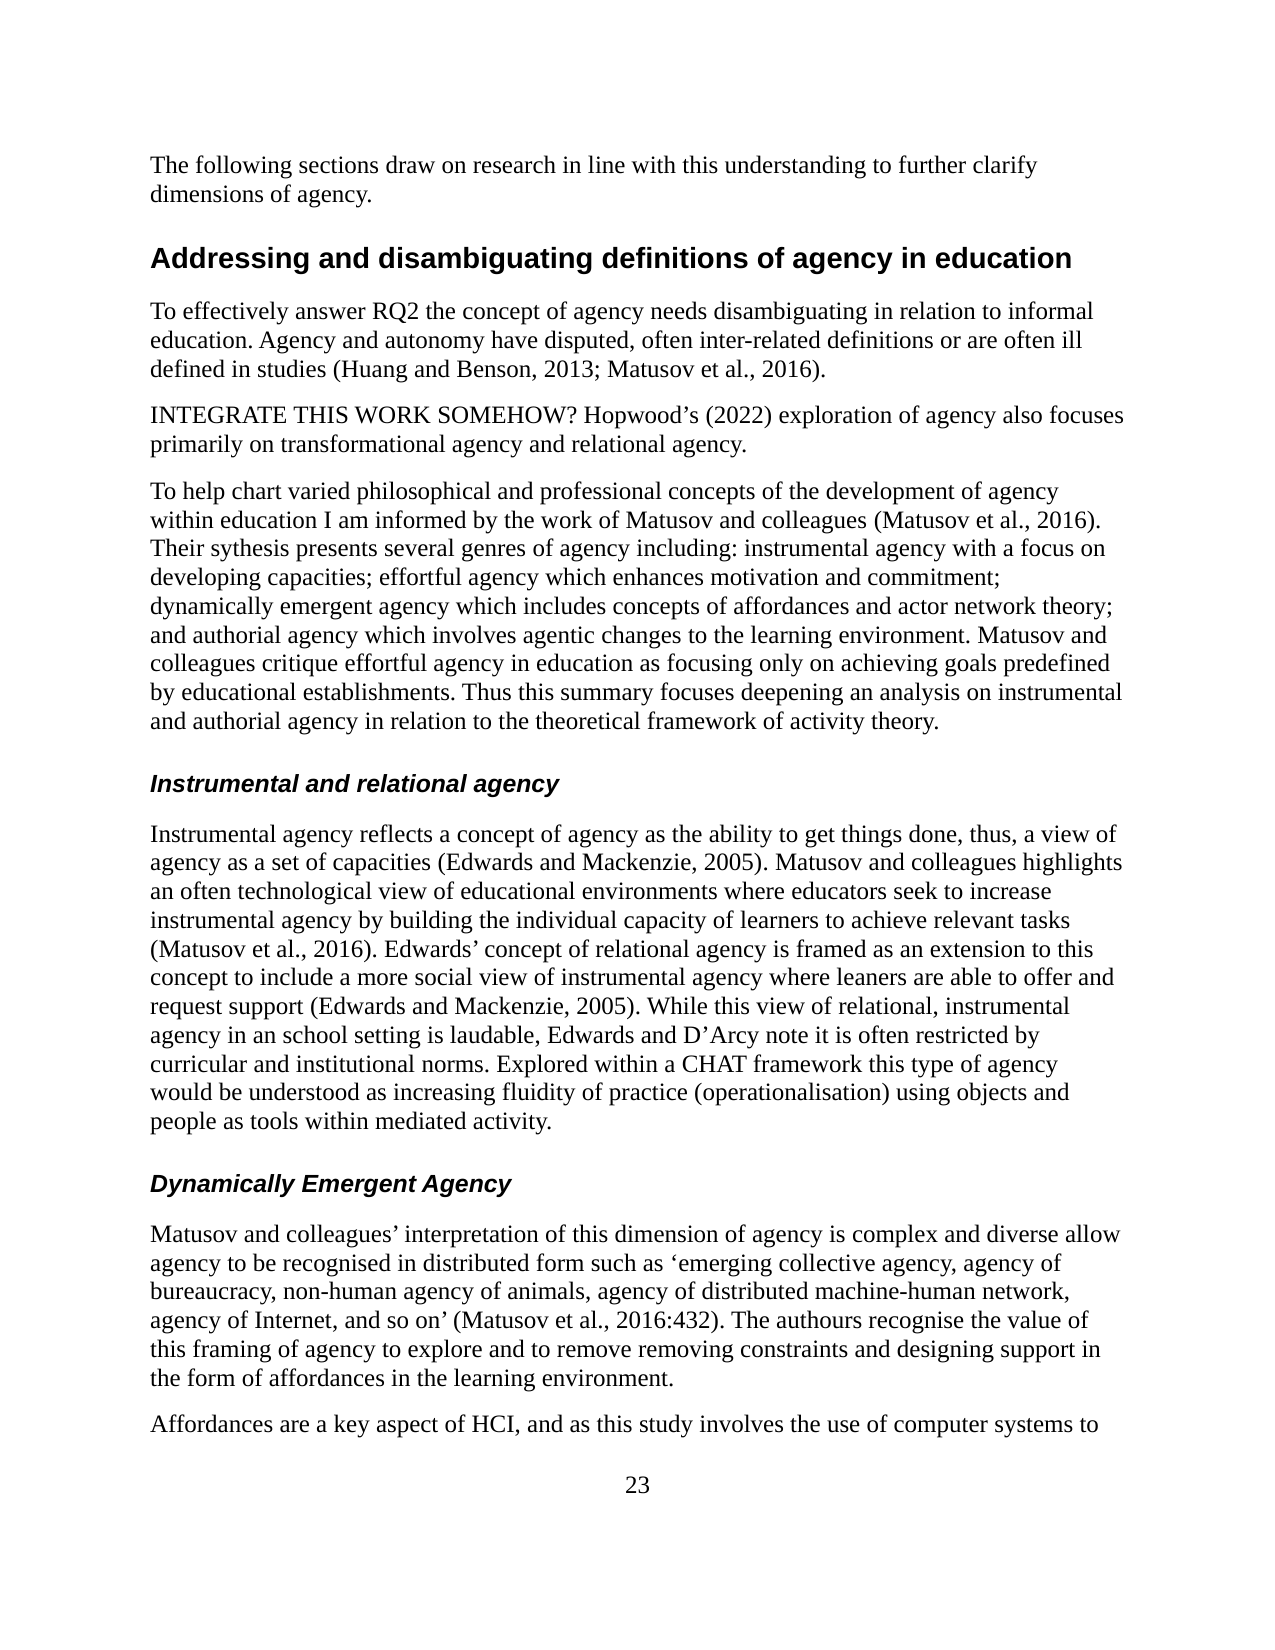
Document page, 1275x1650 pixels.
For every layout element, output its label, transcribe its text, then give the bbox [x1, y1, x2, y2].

subtitle Instrumental and relational agency [150, 769, 1125, 797]
text To help chart varied philosophical and professional concepts of the development of agency within education I am informed by the work of Matusov and colleagues (Matusov et al., 2016). Their sythesis presents several genres of agency including: instrumental agency with a focus on developing capacities; effortful agency which enhances motivation and commitment; dynamically emergent agency which includes concepts of affordances and actor network theory; and authorial agency which involves agentic changes to the learning environment. Matusov and colleagues critique effortful agency in education as focusing only on achieving goals predefined by educational establishments. Thus this summary focuses deepening an analysis on instrumental and authorial agency in relation to the theoretical framework of activity theory. [150, 476, 1125, 735]
text The following sections draw on research in line with this understanding to further clarify dimensions of agency. [150, 150, 1125, 207]
text INTEGRATE THIS WORK SOMEHOW? Hopwood’s (2022) exploration of agency also focuses primarily on transformational agency and relational agency. [150, 401, 1125, 458]
text Affordances are a key aspect of HCI, and as this study involves the use of computer systems to [150, 1409, 1125, 1438]
subtitle Dynamically Emergent Agency [150, 1169, 1125, 1197]
text Instrumental agency reflects a concept of agency as the ability to get things done, thus, a view of agency as a set of capacities (Edwards and Mackenzie, 2005). Matusov and colleagues highlights an often technological view of educational environments where educators seek to increase instrumental agency by building the individual capacity of learners to achieve relevant tasks (Matusov et al., 2016). Edwards’ concept of relational agency is framed as an extension to this concept to include a more social view of instrumental agency where leaners are able to offer and request support (Edwards and Mackenzie, 2005). While this view of relational, instrumental agency in an school setting is laudable, Edwards and D’Arcy note it is often restricted by curricular and institutional norms. Explored within a CHAT framework this type of agency would be understood as increasing fluidity of practice (operationalisation) using objects and people as tools within mediated activity. [150, 819, 1125, 1135]
text Matusov and colleagues’ interpretation of this dimension of agency is complex and diverse allow agency to be recognised in distributed form such as ‘emerging collective agency, agency of bureaucracy, non-human agency of animals, agency of distributed machine-human network, agency of Internet, and so on’ (Matusov et al., 2016:432). The authours recognise the value of this framing of agency to explore and to remove removing constraints and designing support in the form of affordances in the learning environment. [150, 1219, 1125, 1391]
subtitle Addressing and disambiguating definitions of agency in education [150, 241, 1125, 275]
text To effectively answer RQ2 the concept of agency needs disambiguating in relation to informal education. Agency and autonomy have disputed, often inter-related definitions or are often ill defined in studies (Huang and Benson, 2013; Matusov et al., 2016). [150, 296, 1125, 383]
